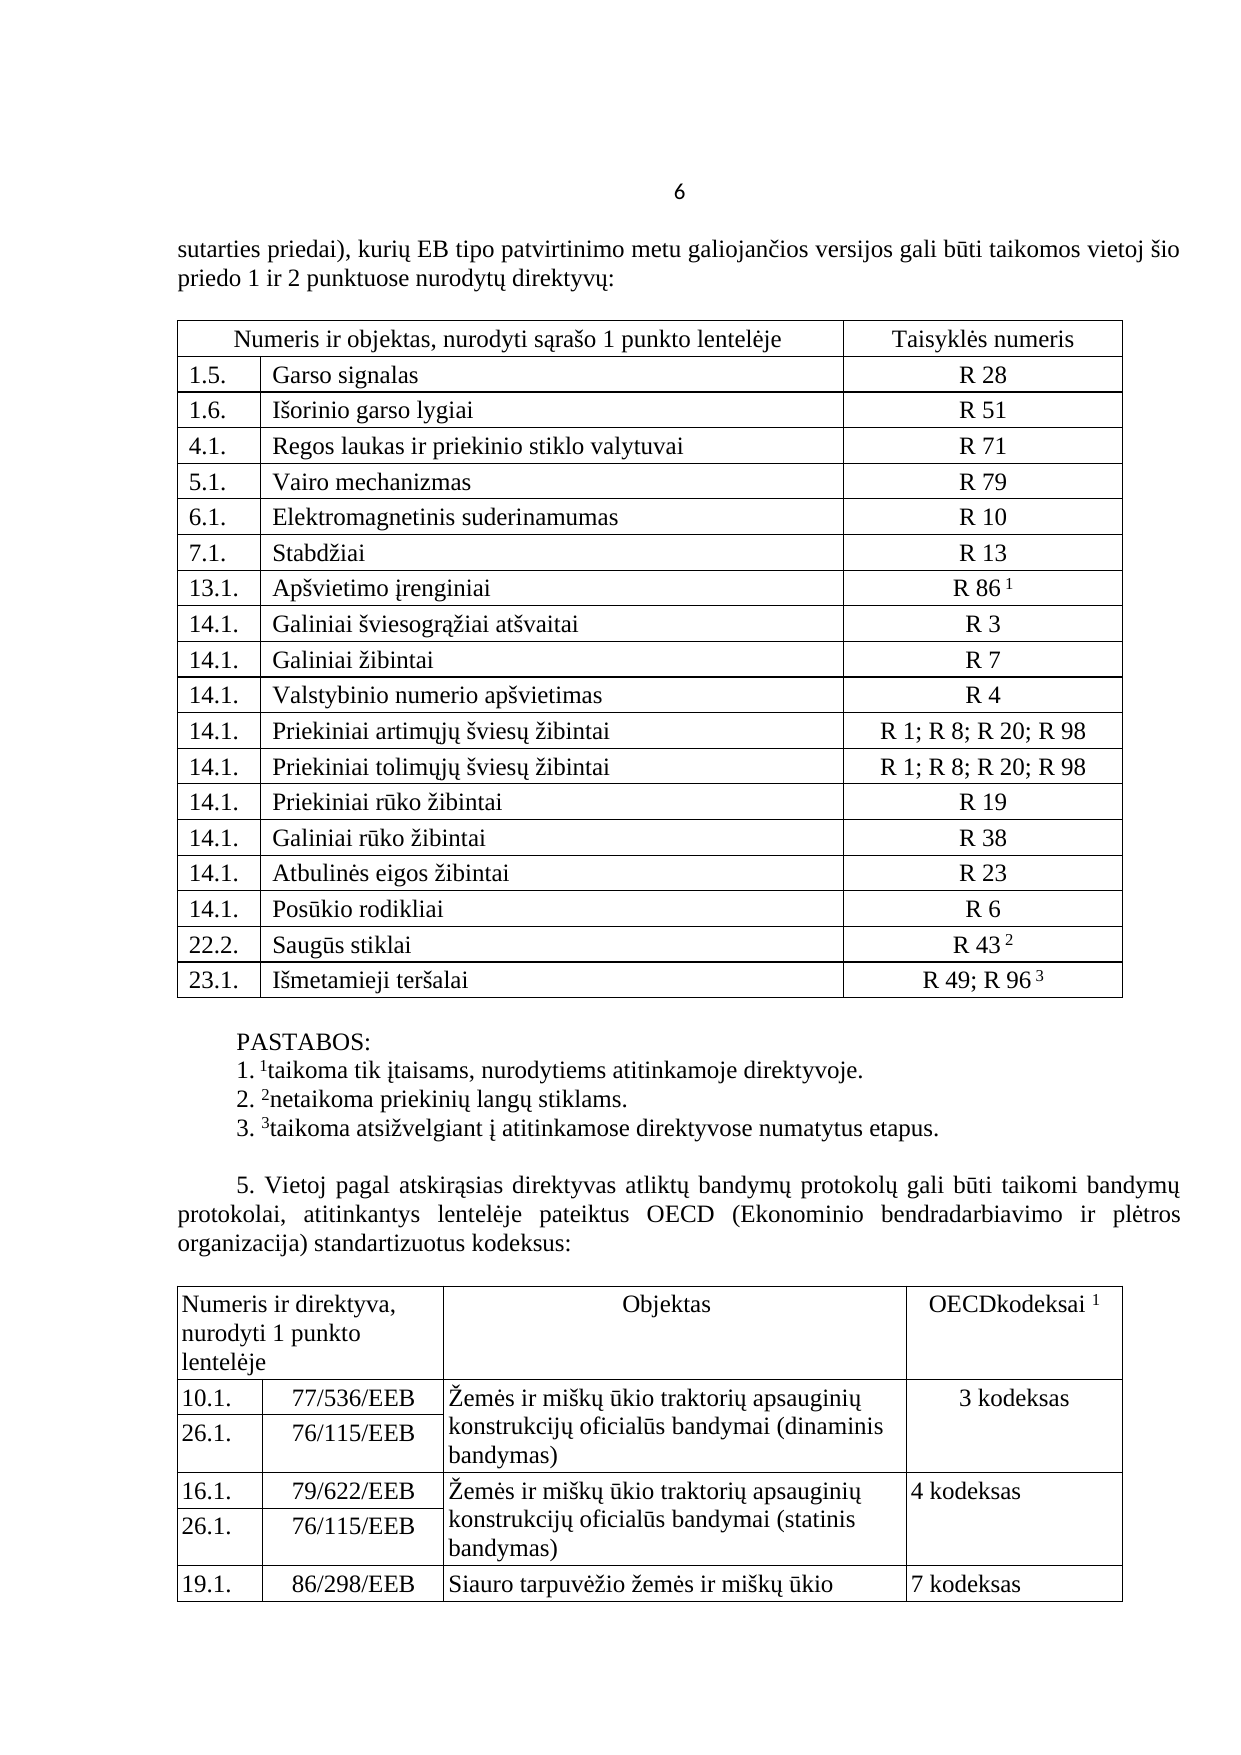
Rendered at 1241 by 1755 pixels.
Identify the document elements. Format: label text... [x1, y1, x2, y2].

table_cell Galiniai žibintai [261, 642, 843, 676]
table_header Numeris ir objektas, nurodyti sąrašo 1 punkto lentelėje [178, 321, 843, 356]
table_cell Saugūs stiklai [261, 927, 843, 961]
table_cell Galiniai rūko žibintai [261, 820, 843, 854]
table_cell 14.1. [178, 642, 260, 676]
table_cell 13.1. [178, 571, 260, 605]
table_cell 14.1. [178, 784, 260, 819]
table_cell Siauro tarpuvėžio žemės ir miškų ūkio [444, 1566, 906, 1601]
table_cell R 71 [844, 428, 1122, 463]
text sutarties priedai), kurių EB tipo patvirtinimo metu galiojančios versijos gali būti taikomos vietoj šio priedo 1 ir 2 punktuose nurodytų direktyvų: [177, 234, 1181, 291]
table_cell R 43 2 [844, 927, 1122, 961]
table_cell Žemės ir miškų ūkio traktorių apsauginių konstrukcijų oficialūs bandymai (dinaminis bandymas) [444, 1380, 906, 1472]
table_cell 1.6. [178, 393, 260, 427]
table_cell Vairo mechanizmas [261, 464, 843, 498]
table_cell R 7 [844, 642, 1122, 676]
table_cell Išmetamieji teršalai [261, 963, 843, 997]
text 5. Vietoj pagal atskirąsias direktyvas atliktų bandymų protokolų gali būti taikomi bandymų protokolai, atitinkantys lentelėje pateiktus OECD (Ekonominio bendradarbiavimo ir plėtros organizacija) standartizuotus kodeksus: [177, 1171, 1181, 1257]
table_cell Apšvietimo įrenginiai [261, 571, 843, 605]
table_cell 6.1. [178, 499, 260, 534]
text 1. 1taikoma tik įtaisams, nurodytiems atitinkamoje direktyvoje. [177, 1056, 1181, 1084]
table_cell Elektromagnetinis suderinamumas [261, 499, 843, 534]
table_cell 76/115/EEB [263, 1415, 443, 1472]
table_header Objektas [444, 1287, 906, 1379]
table_cell Žemės ir miškų ūkio traktorių apsauginių konstrukcijų oficialūs bandymai (statinis bandymas) [444, 1473, 906, 1565]
table_cell Išorinio garso lygiai [261, 393, 843, 427]
table_cell Garso signalas [261, 357, 843, 391]
table_cell R 49; R 96 3 [844, 963, 1122, 997]
table_cell 22.2. [178, 927, 260, 961]
table_cell Atbulinės eigos žibintai [261, 856, 843, 890]
table_cell 14.1. [178, 856, 260, 890]
table_cell R 19 [844, 784, 1122, 819]
table_cell R 51 [844, 393, 1122, 427]
table_header Taisyklės numeris [844, 321, 1122, 356]
table_cell Regos laukas ir priekinio stiklo valytuvai [261, 428, 843, 463]
table_cell 1.5. [178, 357, 260, 391]
table_cell R 23 [844, 856, 1122, 890]
table_cell R 86 1 [844, 571, 1122, 605]
table_cell 26.1. [178, 1509, 262, 1565]
table_cell 10.1. [178, 1380, 262, 1414]
table_cell R 3 [844, 606, 1122, 641]
table_cell 79/622/EEB [263, 1473, 443, 1507]
text 3. 3taikoma atsižvelgiant į atitinkamose direktyvose numatytus etapus. [177, 1113, 1181, 1142]
table_cell Posūkio rodikliai [261, 891, 843, 926]
table_cell 7.1. [178, 535, 260, 569]
table_cell R 1; R 8; R 20; R 98 [844, 713, 1122, 748]
text PASTABOS: [177, 1027, 1181, 1056]
table_cell 19.1. [178, 1566, 262, 1601]
table_cell 4 kodeksas [907, 1473, 1122, 1565]
table_cell 23.1. [178, 963, 260, 997]
table_cell R 79 [844, 464, 1122, 498]
table_cell R 28 [844, 357, 1122, 391]
table_cell R 13 [844, 535, 1122, 569]
table_cell 16.1. [178, 1473, 262, 1507]
table_cell 26.1. [178, 1415, 262, 1472]
table_cell 14.1. [178, 678, 260, 712]
table_cell 7 kodeksas [907, 1566, 1122, 1601]
table_cell 76/115/EEB [263, 1509, 443, 1565]
table_cell 14.1. [178, 606, 260, 641]
table_cell Galiniai šviesogrąžiai atšvaitai [261, 606, 843, 641]
table_cell 14.1. [178, 820, 260, 854]
table_cell 14.1. [178, 891, 260, 926]
table_cell R 10 [844, 499, 1122, 534]
table_cell Priekiniai tolimųjų šviesų žibintai [261, 749, 843, 783]
table_cell R 38 [844, 820, 1122, 854]
table_cell 14.1. [178, 713, 260, 748]
table_cell R 6 [844, 891, 1122, 926]
table_cell 14.1. [178, 749, 260, 783]
table_cell R 1; R 8; R 20; R 98 [844, 749, 1122, 783]
table_header Numeris ir direktyva, nurodyti 1 punkto lentelėje [178, 1287, 443, 1379]
table_header OECDkodeksai 1 [907, 1287, 1122, 1379]
table_cell R 4 [844, 678, 1122, 712]
table_cell Stabdžiai [261, 535, 843, 569]
table_cell Priekiniai artimųjų šviesų žibintai [261, 713, 843, 748]
table_cell 5.1. [178, 464, 260, 498]
table_cell Valstybinio numerio apšvietimas [261, 678, 843, 712]
table_cell 77/536/EEB [263, 1380, 443, 1414]
table_cell 3 kodeksas [907, 1380, 1122, 1472]
table_cell 86/298/EEB [263, 1566, 443, 1601]
table_cell Priekiniai rūko žibintai [261, 784, 843, 819]
text 2. 2netaikoma priekinių langų stiklams. [177, 1084, 1181, 1113]
table_cell 4.1. [178, 428, 260, 463]
